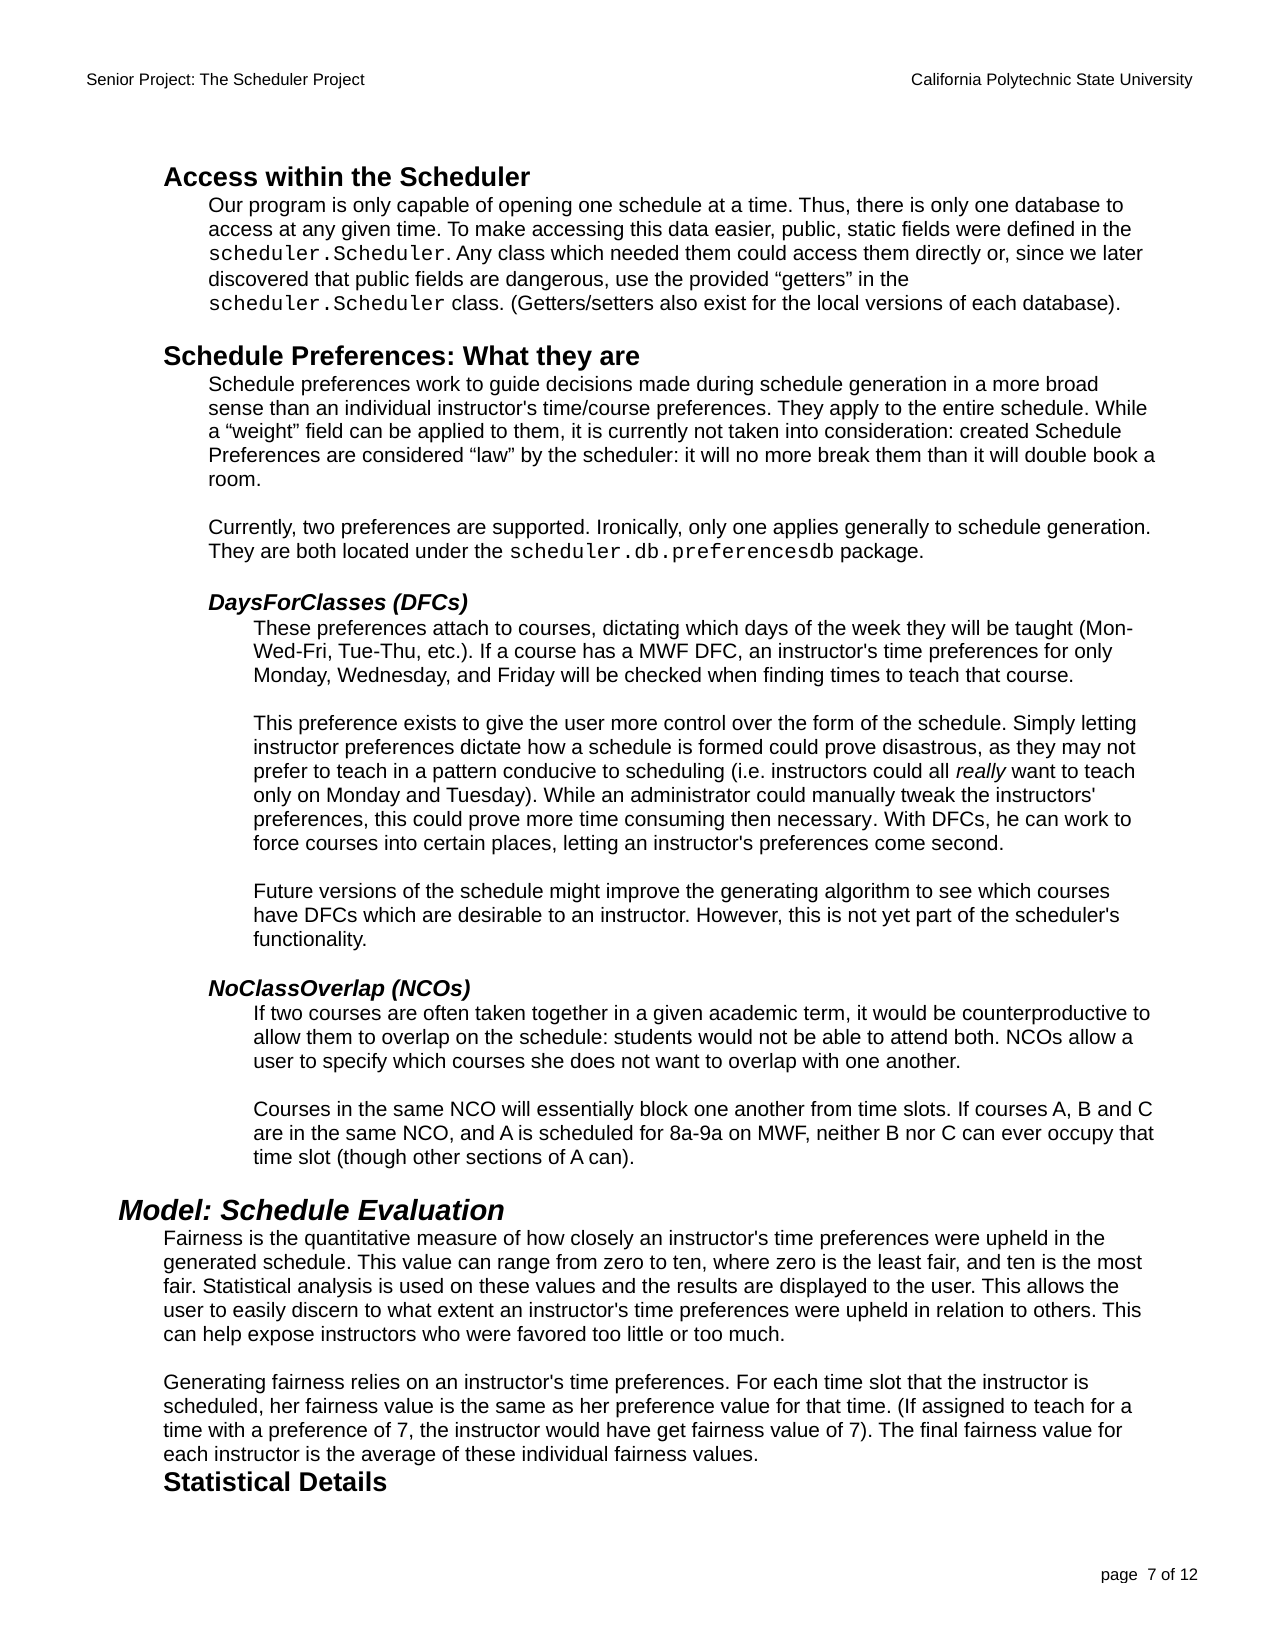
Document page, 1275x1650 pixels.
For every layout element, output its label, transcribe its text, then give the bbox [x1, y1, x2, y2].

text Schedule Preferences: What they are [163, 340, 1157, 371]
text Statistical Details [163, 1466, 1157, 1497]
text NoClassOverlap (NCOs) [208, 975, 1157, 1001]
text These preferences attach to courses, dictating which days of the week they will be taught (Mon-Wed-Fri, Tue-Thu, etc.). If a course has a MWF DFC, an instructor's time preferences for only Monday, Wednesday, and Friday will be checked when finding times to teach that course. [253, 615, 1157, 687]
text Schedule preferences work to guide decisions made during schedule generation in a more broad sense than an individual instructor's time/course preferences. They apply to the entire schedule. While a “weight” field can be applied to them, it is currently not taken into consideration: created Schedule Preferences are considered “law” by the scheduler: it will no more break them than it will double book a room. [208, 371, 1157, 491]
text Model: Schedule Evaluation [118, 1193, 1157, 1226]
text Access within the Scheduler [163, 161, 1157, 193]
text Courses in the same NCO will essentially block one another from time slots. If courses A, B and C are in the same NCO, and A is scheduled for 8a-9a on MWF, neither B nor C can ever occupy that time slot (though other sections of A can). [253, 1097, 1157, 1169]
text If two courses are often taken together in a given academic term, it would be counterproductive to allow them to overlap on the schedule: students would not be able to attend both. NCOs allow a user to specify which courses she does not want to overlap with one another. [253, 1001, 1157, 1073]
text Generating fairness relies on an instructor's time preferences. For each time slot that the instructor is scheduled, her fairness value is the same as her preference value for that time. (If assigned to teach for a time with a preference of 7, the instructor would have get fairness value of 7). The final fairness value for each instructor is the average of these individual fairness values. [163, 1370, 1157, 1466]
text Our program is only capable of opening one schedule at a time. Thus, there is only one database to access at any given time. To make accessing this data easier, public, static fields were defined in the scheduler.Scheduler. Any class which needed them could access them directly or, since we later discovered that public fields are dangerous, use the provided “getters” in the scheduler.Scheduler class. (Getters/setters also exist for the local versions of each database). [208, 193, 1157, 316]
text Future versions of the schedule might improve the generating algorithm to see which courses have DFCs which are desirable to an instructor. However, this is not yet part of the scheduler's functionality. [253, 879, 1157, 951]
text Fairness is the quantitative measure of how closely an instructor's time preferences were upheld in the generated schedule. This value can range from zero to ten, where zero is the least fair, and ten is the most fair. Statistical analysis is used on these values and the results are displayed to the user. This allows the user to easily discern to what extent an instructor's time preferences were upheld in relation to others. This can help expose instructors who were favored too little or too much. [163, 1226, 1157, 1346]
text This preference exists to give the user more control over the form of the schedule. Simply letting instructor preferences dictate how a schedule is formed could prove disastrous, as they may not prefer to teach in a pattern conducive to scheduling (i.e. instructors could all really want to teach only on Monday and Tuesday). While an administrator could manually tweak the instructors' preferences, this could prove more time consuming then necessary. With DFCs, he can work to force courses into certain places, letting an instructor's preferences come second. [253, 711, 1157, 855]
text DaysForClasses (DFCs) [208, 589, 1157, 615]
text Currently, two preferences are supported. Ironically, only one applies generally to schedule generation. They are both located under the scheduler.db.preferencesdb package. [208, 515, 1157, 565]
